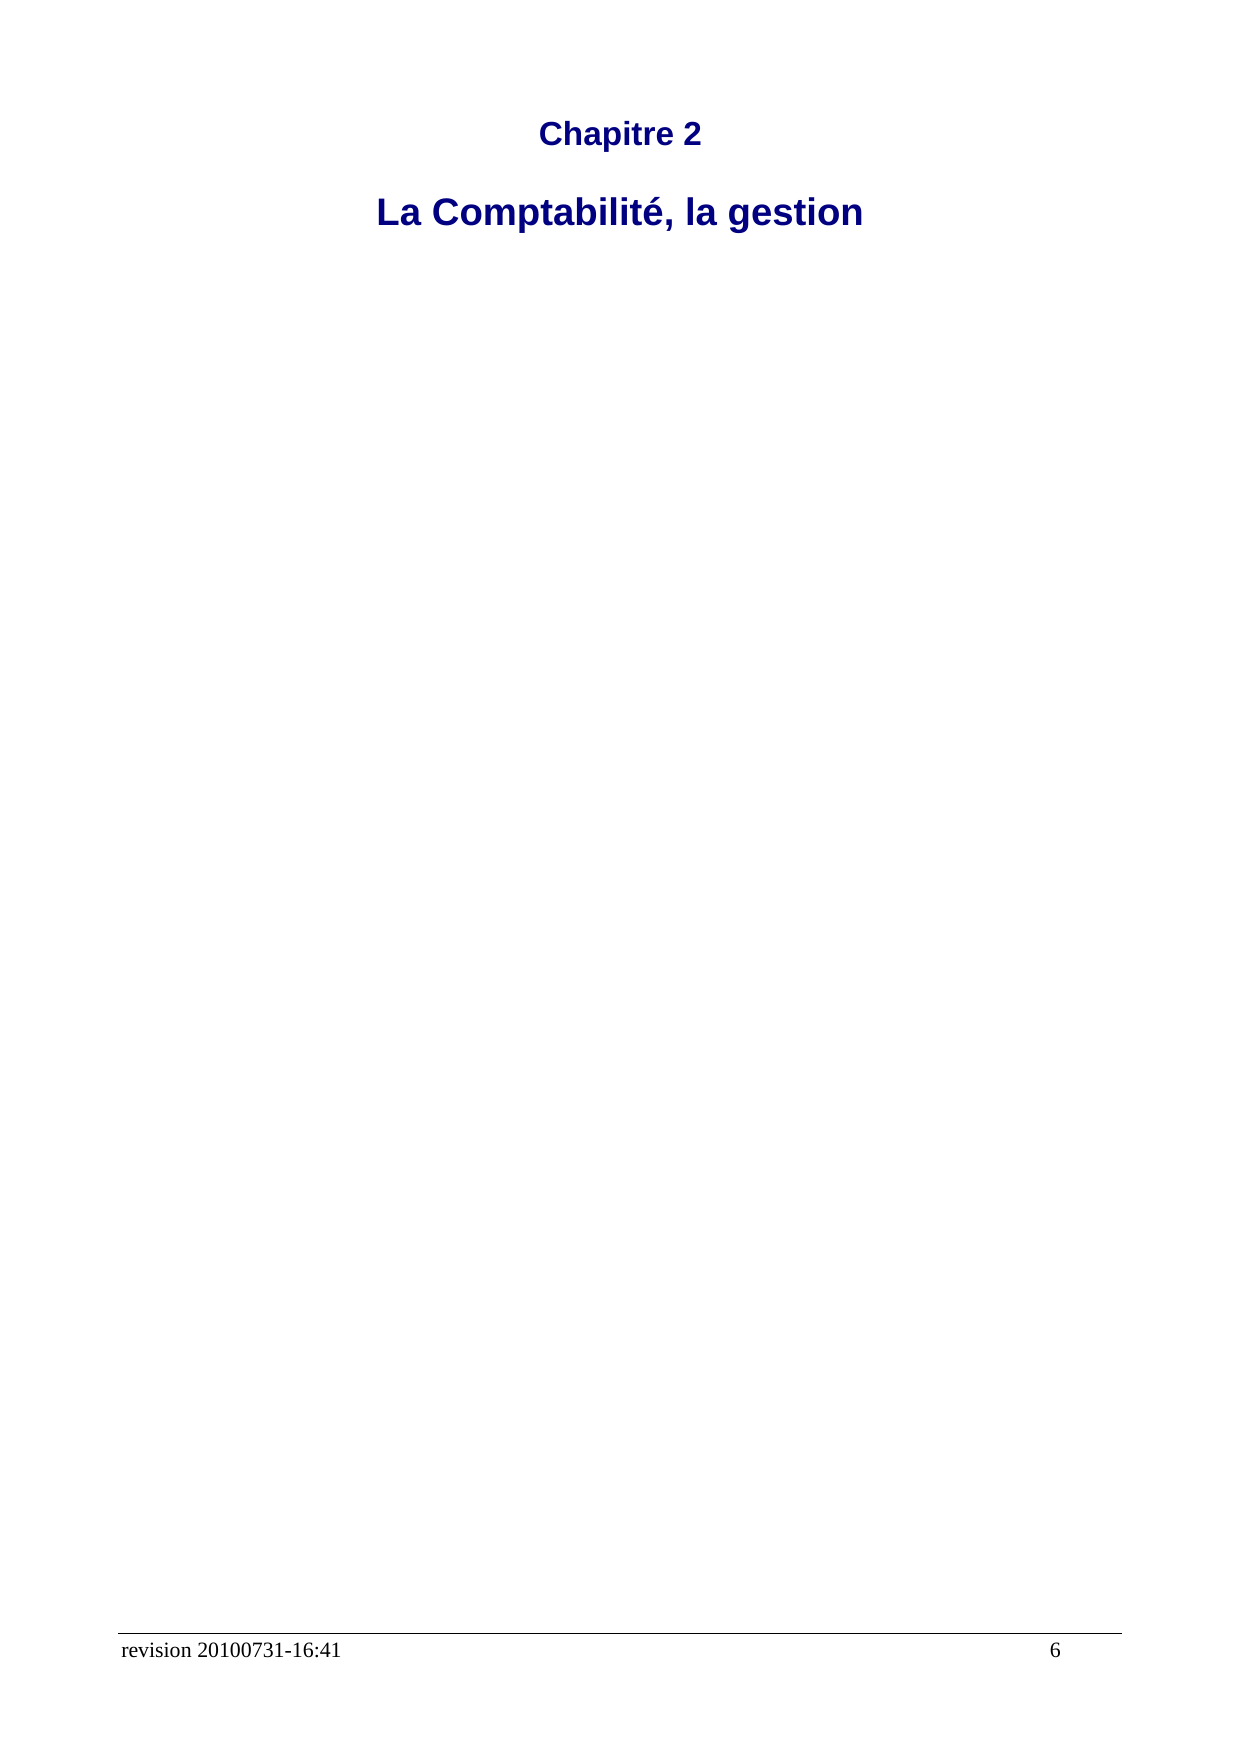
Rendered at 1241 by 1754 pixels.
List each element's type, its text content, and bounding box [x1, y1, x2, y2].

subtitle Chapitre 2 [118, 113, 1122, 152]
subtitle La Comptabilité, la gestion [118, 189, 1122, 233]
